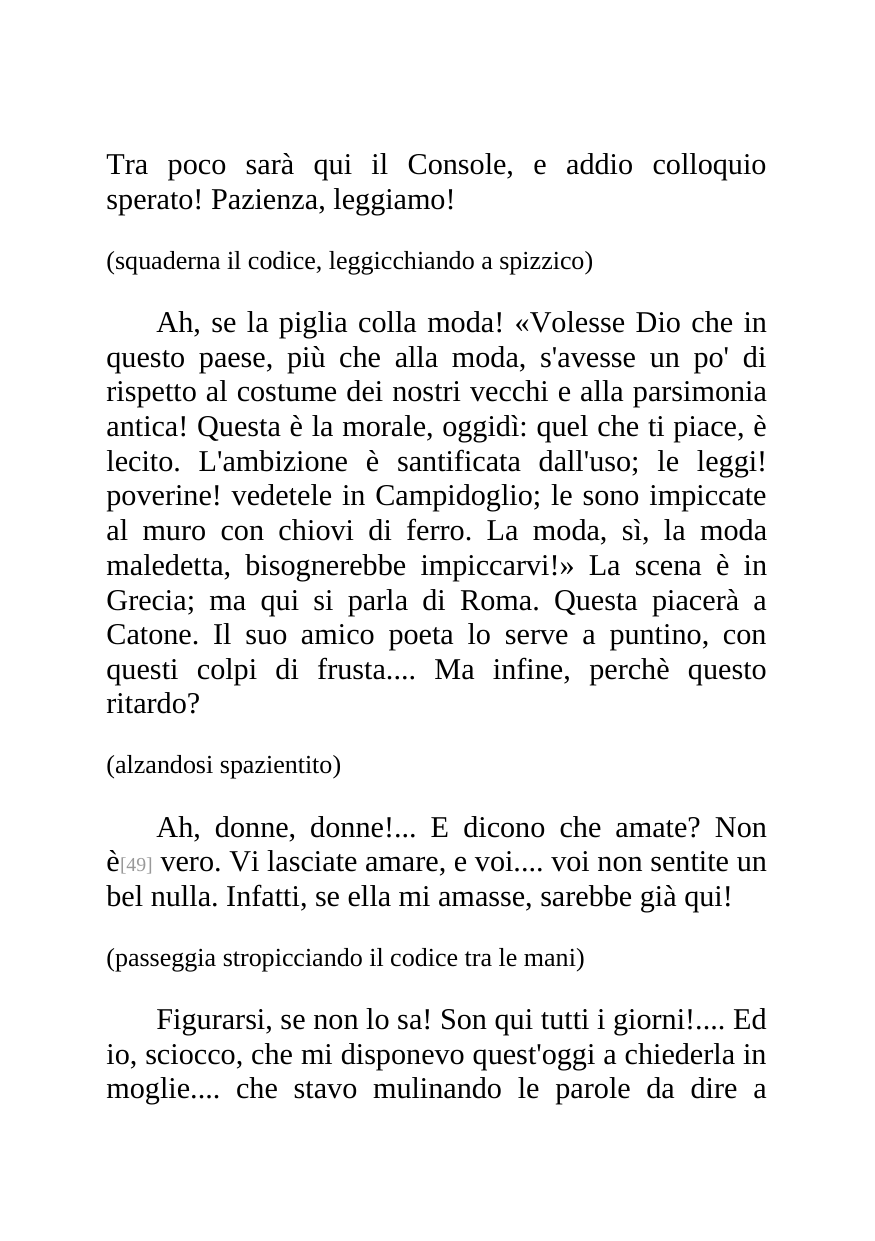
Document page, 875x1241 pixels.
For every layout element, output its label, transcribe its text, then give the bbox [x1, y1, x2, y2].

text Ah, se la piglia colla moda! «Volesse Dio che in questo paese, più che alla moda, s'avesse un po' di rispetto al costume dei nostri vecchi e alla parsimonia antica! Questa è la morale, oggidì: quel che ti piace, è lecito. L'ambizione è santificata dall'uso; le leggi! poverine! vedetele in Campidoglio; le sono impiccate al muro con chiovi di ferro. La moda, sì, la moda maledetta, bisognerebbe impiccarvi!» La scena è in Grecia; ma qui si parla di Roma. Questa piacerà a Catone. Il suo amico poeta lo serve a puntino, con questi colpi di frusta.... Ma infine, perchè questo ritardo? [106, 304, 768, 720]
text Tra poco sarà qui il Console, e addio colloquio sperato! Pazienza, leggiamo! [106, 146, 768, 216]
text Figurarsi, se non lo sa! Son qui tutti i giorni!.... Ed io, sciocco, che mi disponevo quest'oggi a chiederla in moglie.... che stavo mulinando le parole da dire a [106, 1001, 768, 1105]
text (squaderna il codice, leggicchiando a spizzico) [106, 245, 768, 275]
text Ah, donne, donne!... E dicono che amate? Non è[49] vero. Vi lasciate amare, e voi.... voi non sentite un bel nulla. Infatti, se ella mi amasse, sarebbe già qui! [106, 809, 768, 913]
text (alzandosi spazientito) [106, 749, 768, 779]
text (passeggia stropicciando il codice tra le mani) [106, 942, 768, 972]
